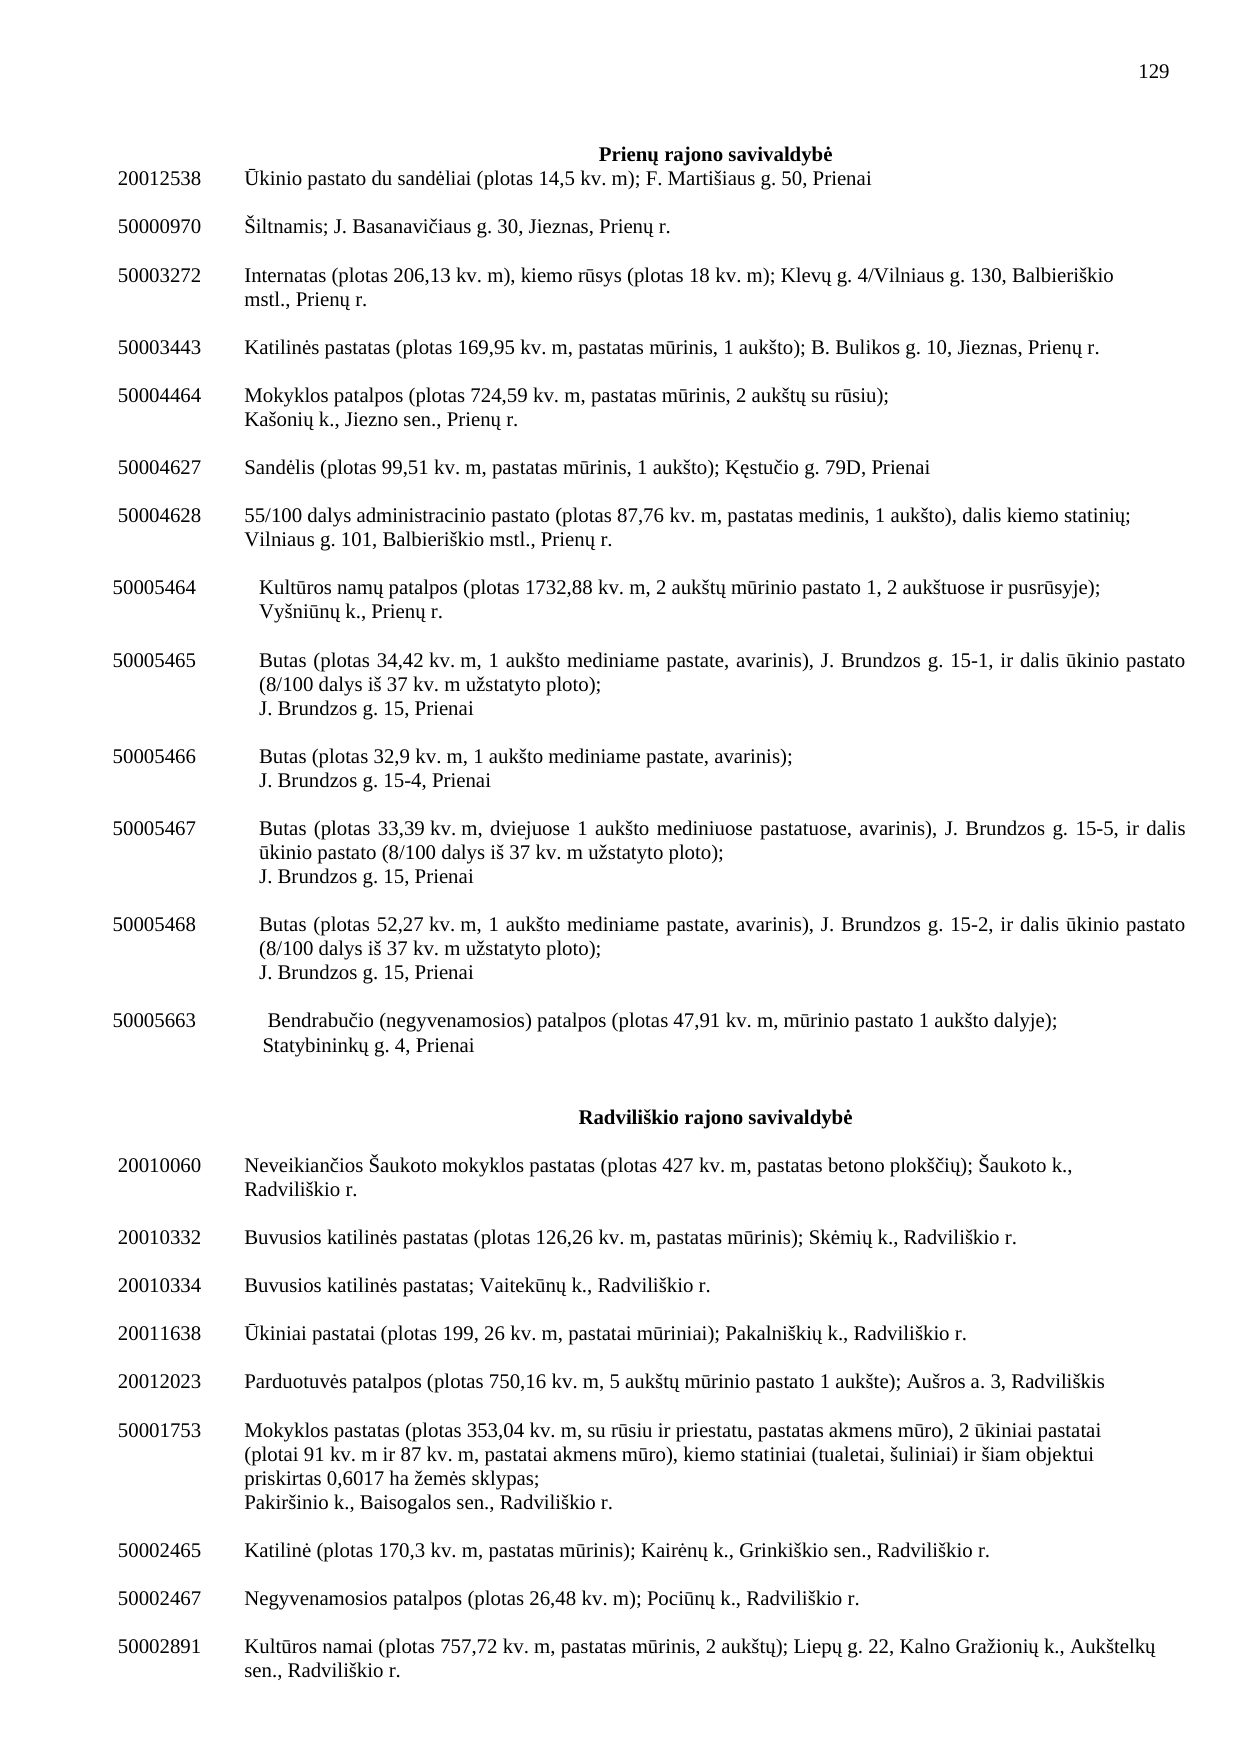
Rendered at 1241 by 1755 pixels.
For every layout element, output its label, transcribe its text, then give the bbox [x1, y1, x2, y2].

table_cell [1193, 263, 1198, 311]
table_cell [1178, 1634, 1192, 1682]
table_cell [1207, 744, 1240, 816]
table_cell 50005468 [101, 912, 233, 1008]
table_cell Ūkinio pastato du sandėliai (plotas 14,5 kv. m); F. Martišiaus g. 50, Prienai [233, 166, 1148, 190]
table_cell [1178, 1321, 1192, 1345]
table_cell 55/100 dalys administracinio pastato (plotas 87,76 kv. m, pastatas medinis, 1 aukšto), dalis kiemo statinių; Vilniaus g. 101, Balbieriškio mstl., Prienų r. [233, 503, 1148, 551]
table_cell Internatas (plotas 206,13 kv. m), kiemo rūsys (plotas 18 kv. m); Klevų g. 4/Vilniaus g. 130, Balbieriškio mstl., Prienų r. [233, 263, 1148, 311]
table_cell 20010334 [101, 1273, 233, 1297]
table_cell Šiltnamis; J. Basanavičiaus g. 30, Jieznas, Prienų r. [233, 214, 1148, 238]
table_cell [1207, 575, 1240, 647]
table_cell [1198, 1297, 1207, 1321]
table_cell [1148, 1225, 1163, 1249]
table_cell [1193, 1321, 1198, 1345]
table_cell Katilinė (plotas 170,3 kv. m, pastatas mūrinis); Kairėnų k., Grinkiškio sen., Radviliškio r. [233, 1538, 1148, 1562]
table_cell [1198, 118, 1207, 142]
table_cell [1163, 1538, 1178, 1562]
table_cell [1178, 335, 1192, 359]
table_cell [1193, 503, 1198, 551]
table_cell [1148, 214, 1163, 238]
table_cell [1193, 1153, 1198, 1201]
table_cell [1198, 816, 1207, 912]
table_cell [1207, 239, 1240, 262]
table_cell Buvusios katilinės pastatas; Vaitekūnų k., Radviliškio r. [233, 1273, 1148, 1297]
table_cell [1207, 479, 1240, 503]
table_cell [101, 359, 1198, 383]
table_cell [1207, 263, 1240, 311]
table_cell [1193, 1538, 1198, 1562]
table_cell 20010332 [101, 1225, 233, 1249]
table_cell [1178, 455, 1192, 479]
table_cell [1163, 455, 1178, 479]
table_cell [1193, 1225, 1198, 1249]
table_cell [1198, 311, 1207, 335]
table_cell [1148, 263, 1163, 311]
table_cell 50002465 [101, 1538, 233, 1562]
table_cell [1207, 1345, 1240, 1369]
table_cell [1163, 166, 1178, 190]
table_cell [1178, 263, 1192, 311]
table_cell [1178, 1418, 1192, 1514]
table_cell [101, 239, 1198, 262]
table_cell [1207, 1394, 1240, 1417]
table_cell Negyvenamosios patalpos (plotas 26,48 kv. m); Pociūnų k., Radviliškio r. [233, 1586, 1148, 1610]
table_cell [1178, 214, 1192, 238]
table_cell [1198, 1081, 1207, 1105]
table_cell [1178, 1369, 1192, 1393]
table_cell [1207, 503, 1240, 551]
table_cell [1207, 359, 1240, 383]
table_cell [1163, 1225, 1178, 1249]
table_cell [1198, 551, 1207, 575]
table_cell [1163, 263, 1178, 311]
table_cell [1198, 142, 1207, 166]
table_cell [1178, 1153, 1192, 1201]
table_cell [1198, 1273, 1207, 1297]
table_cell [1148, 166, 1163, 190]
table_cell [1178, 1538, 1192, 1562]
table_cell [1163, 503, 1178, 551]
table_cell [1207, 455, 1240, 479]
table_cell [1198, 479, 1207, 503]
table_cell Ūkiniai pastatai (plotas 199, 26 kv. m, pastatai mūriniai); Pakalniškių k., Radviliškio r. [233, 1321, 1148, 1345]
table_cell [1193, 1369, 1198, 1393]
table_cell [1198, 335, 1207, 359]
table_cell [1148, 1273, 1163, 1297]
table_cell [1148, 503, 1163, 551]
table_cell 50001753 [101, 1418, 233, 1514]
table_cell [1148, 1586, 1163, 1610]
table_cell [1198, 1369, 1207, 1393]
table_cell 50002891 [101, 1634, 233, 1682]
table_cell [1193, 1273, 1198, 1297]
table_cell [1207, 1610, 1240, 1634]
table_cell Mokyklos pastatas (plotas 353,04 kv. m, su rūsiu ir priestatu, pastatas akmens mūro), 2 ūkiniai pastatai (plotai 91 kv. m ir 87 kv. m, pastatai akmens mūro), kiemo statiniai (tualetai, šuliniai) ir šiam objektui priskirtas 0,6017 ha žemės sklypas; Pakiršinio k., Baisogalos sen., Radviliškio r. [233, 1418, 1148, 1514]
table_cell 50005464 [101, 575, 233, 647]
table_cell [101, 1394, 1198, 1417]
table_cell [1207, 1321, 1240, 1345]
table_cell [1207, 118, 1240, 142]
table_cell [101, 142, 233, 166]
table_cell [1148, 335, 1163, 359]
table_cell [1207, 1369, 1240, 1393]
table_cell [101, 1105, 233, 1129]
table_cell [1207, 1105, 1240, 1129]
table_cell [1207, 1586, 1240, 1610]
table_cell [1198, 1105, 1207, 1129]
table_cell 20010060 [101, 1153, 233, 1201]
table_cell [101, 1129, 1198, 1153]
table_cell [1163, 1586, 1178, 1610]
table_cell [1198, 359, 1207, 383]
table_cell [101, 1249, 1198, 1273]
table_cell [1207, 1273, 1240, 1297]
table_cell [1207, 1129, 1240, 1153]
table_cell [1193, 214, 1198, 238]
table_cell [1207, 431, 1240, 455]
table_cell [1207, 142, 1240, 166]
table_cell [1198, 912, 1207, 1008]
table_cell [1198, 431, 1207, 455]
table_cell [1198, 1129, 1207, 1153]
table_cell [1198, 1225, 1207, 1249]
table_cell 50002467 [101, 1586, 233, 1610]
table_cell [1178, 1225, 1192, 1249]
table_cell [1163, 1418, 1178, 1514]
table_cell Radviliškio rajono savivaldybė [233, 1105, 1198, 1129]
table_cell [101, 1345, 1198, 1369]
table_cell [1207, 311, 1240, 335]
table_cell [1198, 166, 1207, 190]
table_cell [1198, 1153, 1207, 1201]
table_cell [1198, 503, 1207, 551]
table_cell [1207, 383, 1240, 431]
table_cell [1193, 335, 1198, 359]
table_cell [1193, 1418, 1198, 1514]
table_cell [1198, 1201, 1207, 1225]
table_cell [1193, 166, 1198, 190]
table_cell Prienų rajono savivaldybė [233, 142, 1198, 166]
table_cell [1198, 1610, 1207, 1634]
table_cell [1148, 1418, 1163, 1514]
table_cell [1178, 383, 1192, 431]
table_cell [1198, 239, 1207, 262]
table_cell [1207, 1562, 1240, 1586]
table_cell [1163, 383, 1178, 431]
table_cell 50005663 [101, 1009, 233, 1081]
table_cell [101, 1081, 1198, 1105]
table_cell [1163, 1273, 1178, 1297]
table_cell [1198, 1345, 1207, 1369]
table_cell Mokyklos patalpos (plotas 724,59 kv. m, pastatas mūrinis, 2 aukštų su rūsiu); Kašonių k., Jiezno sen., Prienų r. [233, 383, 1148, 431]
table_cell 20011638 [101, 1321, 233, 1345]
table_cell [1198, 1321, 1207, 1345]
table_cell [1207, 1201, 1240, 1225]
table_cell [101, 431, 1198, 455]
table_cell [1198, 1394, 1207, 1417]
table_cell 20012538 [101, 166, 233, 190]
table_cell Butas (plotas 33,39 kv. m, dviejuose 1 aukšto mediniuose pastatuose, avarinis), J. Brundzos g. 15-5, ir dalis ūkinio pastato (8/100 dalys iš 37 kv. m užstatyto ploto); J. Brundzos g. 15, Prienai [233, 816, 1198, 912]
table_cell [1178, 1586, 1192, 1610]
table_cell [1207, 1514, 1240, 1538]
table_cell [1163, 335, 1178, 359]
table_cell [101, 1514, 1198, 1538]
table_cell [101, 311, 1198, 335]
table_cell [1178, 503, 1192, 551]
table_cell [1163, 1369, 1178, 1393]
table_cell [1193, 383, 1198, 431]
table_cell [101, 1610, 1198, 1634]
table_cell [1198, 744, 1207, 816]
table_cell [1198, 383, 1207, 431]
table_cell [1198, 190, 1207, 214]
table_cell Butas (plotas 34,42 kv. m, 1 aukšto mediniame pastate, avarinis), J. Brundzos g. 15-1, ir dalis ūkinio pastato (8/100 dalys iš 37 kv. m užstatyto ploto); J. Brundzos g. 15, Prienai [233, 648, 1198, 744]
table_cell [101, 1562, 1198, 1586]
table_cell [1178, 1273, 1192, 1297]
table_cell [1207, 1538, 1240, 1562]
table_cell [1207, 1225, 1240, 1249]
table_cell [1198, 1249, 1207, 1273]
table_cell [101, 551, 1198, 575]
table_cell [1207, 166, 1240, 190]
table_cell [1193, 1586, 1198, 1610]
table_cell Katilinės pastatas (plotas 169,95 kv. m, pastatas mūrinis, 1 aukšto); B. Bulikos g. 10, Jieznas, Prienų r. [233, 335, 1148, 359]
table_cell [1148, 1369, 1163, 1393]
table_cell 50003443 [101, 335, 233, 359]
table_cell [1207, 214, 1240, 238]
table_cell [1198, 648, 1207, 744]
table_cell [1198, 575, 1207, 647]
table_cell 50004628 [101, 503, 233, 551]
table_cell [1198, 263, 1207, 311]
table_cell [101, 479, 1198, 503]
table_cell [1207, 1634, 1240, 1682]
table_cell [1207, 816, 1240, 912]
table_cell Kultūros namų patalpos (plotas 1732,88 kv. m, 2 aukštų mūrinio pastato 1, 2 aukštuose ir pusrūsyje); Vyšniūnų k., Prienų r. [233, 575, 1198, 647]
table_cell 50004464 [101, 383, 233, 431]
table_cell 50000970 [101, 214, 233, 238]
table_cell [1198, 214, 1207, 238]
table_cell [1207, 1418, 1240, 1514]
table_cell [1193, 455, 1198, 479]
table_cell Butas (plotas 32,9 kv. m, 1 aukšto mediniame pastate, avarinis); J. Brundzos g. 15-4, Prienai [233, 744, 1198, 816]
table_cell Parduotuvės patalpos (plotas 750,16 kv. m, 5 aukštų mūrinio pastato 1 aukšte); Aušros a. 3, Radviliškis [233, 1369, 1148, 1393]
table_cell Neveikiančios Šaukoto mokyklos pastatas (plotas 427 kv. m, pastatas betono plokščių); Šaukoto k., Radviliškio r. [233, 1153, 1178, 1201]
table_cell [1148, 455, 1163, 479]
table_cell [1207, 1249, 1240, 1273]
table_cell Kultūros namai (plotas 757,72 kv. m, pastatas mūrinis, 2 aukštų); Liepų g. 22, Kalno Gražionių k., Aukštelkų sen., Radviliškio r. [233, 1634, 1178, 1682]
table_cell [101, 1201, 1198, 1225]
table_cell [1207, 1153, 1240, 1201]
table_cell [101, 118, 1198, 142]
table_cell Butas (plotas 52,27 kv. m, 1 aukšto mediniame pastate, avarinis), J. Brundzos g. 15-2, ir dalis ūkinio pastato (8/100 dalys iš 37 kv. m užstatyto ploto); J. Brundzos g. 15, Prienai [233, 912, 1198, 1008]
table_cell Bendrabučio (negyvenamosios) patalpos (plotas 47,91 kv. m, mūrinio pastato 1 aukšto dalyje); Statybininkų g. 4, Prienai [233, 1009, 1198, 1081]
table_cell [1193, 1634, 1198, 1682]
table_cell Sandėlis (plotas 99,51 kv. m, pastatas mūrinis, 1 aukšto); Kęstučio g. 79D, Prienai [233, 455, 1148, 479]
table_cell [1198, 455, 1207, 479]
table_cell 50004627 [101, 455, 233, 479]
table_cell [1163, 1321, 1178, 1345]
table_cell [1207, 648, 1240, 744]
table_cell [1163, 214, 1178, 238]
table_cell [1198, 1418, 1207, 1514]
table_cell 50003272 [101, 263, 233, 311]
table_cell [1207, 1081, 1240, 1105]
table_cell [1207, 912, 1240, 1008]
table_cell [1148, 383, 1163, 431]
table_cell [1198, 1538, 1207, 1562]
table_cell 50005465 [101, 648, 233, 744]
table_cell [1198, 1586, 1207, 1610]
table_cell [1207, 335, 1240, 359]
table_cell [1198, 1634, 1207, 1682]
table_cell [101, 1297, 1198, 1321]
table_cell [1198, 1562, 1207, 1586]
table_cell [1178, 166, 1192, 190]
table_cell [1207, 551, 1240, 575]
table_cell 50005466 [101, 744, 233, 816]
table_cell 50005467 [101, 816, 233, 912]
table_cell [1198, 1009, 1207, 1081]
table_cell [1198, 1514, 1207, 1538]
table_cell [1148, 1321, 1163, 1345]
table_cell [1148, 1538, 1163, 1562]
table_cell [1207, 1297, 1240, 1321]
table_cell Buvusios katilinės pastatas (plotas 126,26 kv. m, pastatas mūrinis); Skėmių k., Radviliškio r. [233, 1225, 1148, 1249]
table_cell [1207, 190, 1240, 214]
table_cell [1207, 1009, 1240, 1081]
table_cell [101, 190, 1198, 214]
table_cell 20012023 [101, 1369, 233, 1393]
